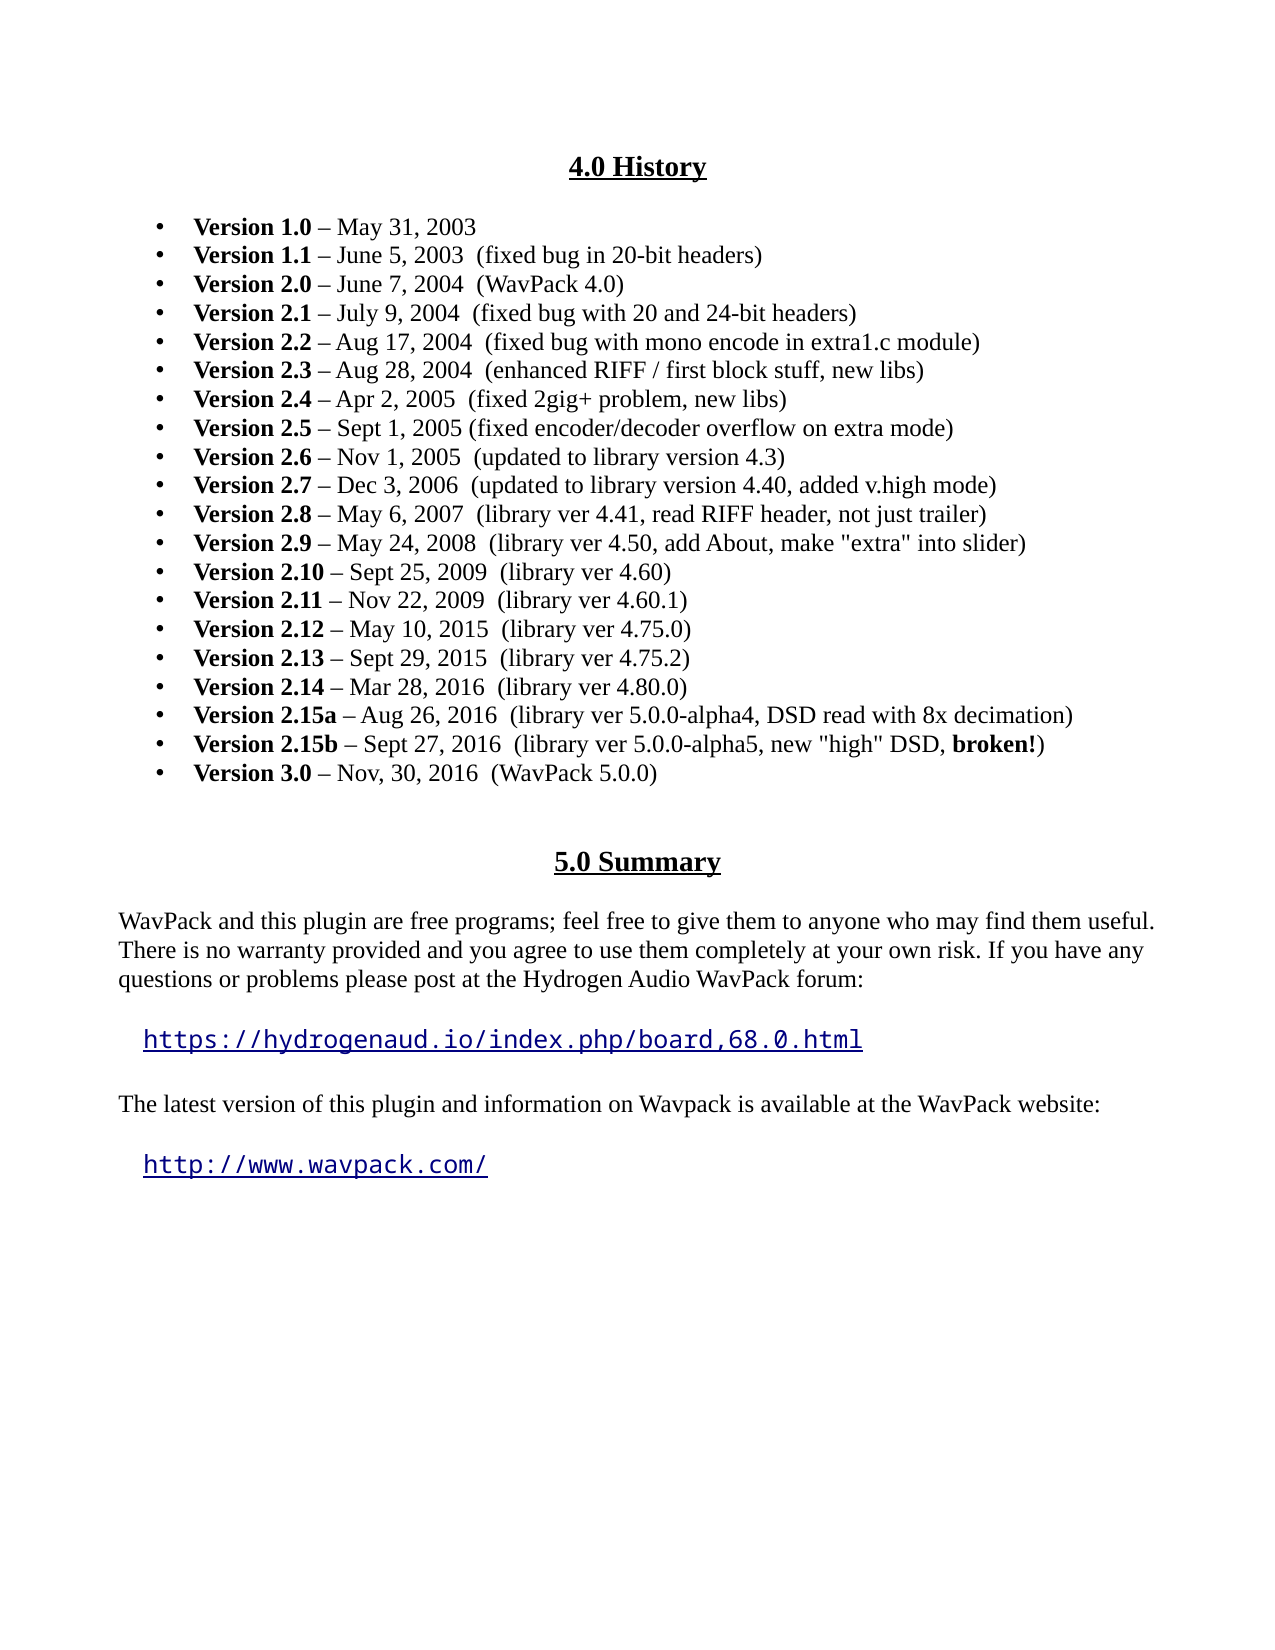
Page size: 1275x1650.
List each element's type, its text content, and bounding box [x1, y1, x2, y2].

list Version 2.5 – Sept 1, 2005 (fixed encoder/decoder overflow on extra mode) [156, 413, 1157, 442]
list Version 2.3 – Aug 28, 2004 (enhanced RIFF / first block stuff, new libs) [156, 355, 1157, 384]
text 4.0 History [118, 149, 1157, 183]
list Version 2.7 – Dec 3, 2006 (updated to library version 4.40, added v.high mode) [156, 470, 1157, 499]
list Version 2.10 – Sept 25, 2009 (library ver 4.60) [156, 557, 1157, 585]
text https://hydrogenaud.io/index.php/board,68.0.html [118, 1021, 1157, 1055]
list Version 2.0 – June 7, 2004 (WavPack 4.0) [156, 269, 1157, 298]
text The latest version of this plugin and information on Wavpack is available at the WavPack website: [118, 1089, 1157, 1118]
list Version 2.11 – Nov 22, 2009 (library ver 4.60.1) [156, 585, 1157, 614]
list Version 2.4 – Apr 2, 2005 (fixed 2gig+ problem, new libs) [156, 384, 1157, 413]
list Version 2.13 – Sept 29, 2015 (library ver 4.75.2) [156, 643, 1157, 672]
list Version 2.15b – Sept 27, 2016 (library ver 5.0.0-alpha5, new "high" DSD, broken!) [156, 729, 1157, 758]
list Version 3.0 – Nov, 30, 2016 (WavPack 5.0.0) [156, 758, 1157, 787]
text 5.0 Summary [118, 844, 1157, 878]
list Version 2.15a – Aug 26, 2016 (library ver 5.0.0-alpha4, DSD read with 8x decimation) [156, 700, 1157, 729]
list Version 2.1 – July 9, 2004 (fixed bug with 20 and 24-bit headers) [156, 298, 1157, 327]
text WavPack and this plugin are free programs; feel free to give them to anyone who may find them useful. There is no warranty provided and you agree to use them completely at your own risk. If you have any questions or problems please post at the Hydrogen Audio WavPack forum: [118, 906, 1157, 993]
list Version 2.12 – May 10, 2015 (library ver 4.75.0) [156, 614, 1157, 643]
list Version 2.2 – Aug 17, 2004 (fixed bug with mono encode in extra1.c module) [156, 327, 1157, 355]
list Version 2.9 – May 24, 2008 (library ver 4.50, add About, make "extra" into slider) [156, 528, 1157, 557]
list Version 2.14 – Mar 28, 2016 (library ver 4.80.0) [156, 672, 1157, 700]
text http://www.wavpack.com/ [118, 1147, 1157, 1181]
list Version 1.1 – June 5, 2003 (fixed bug in 20-bit headers) [156, 240, 1157, 269]
list Version 1.0 – May 31, 2003 [156, 212, 1157, 240]
list Version 2.6 – Nov 1, 2005 (updated to library version 4.3) [156, 442, 1157, 470]
list Version 2.8 – May 6, 2007 (library ver 4.41, read RIFF header, not just trailer) [156, 499, 1157, 528]
